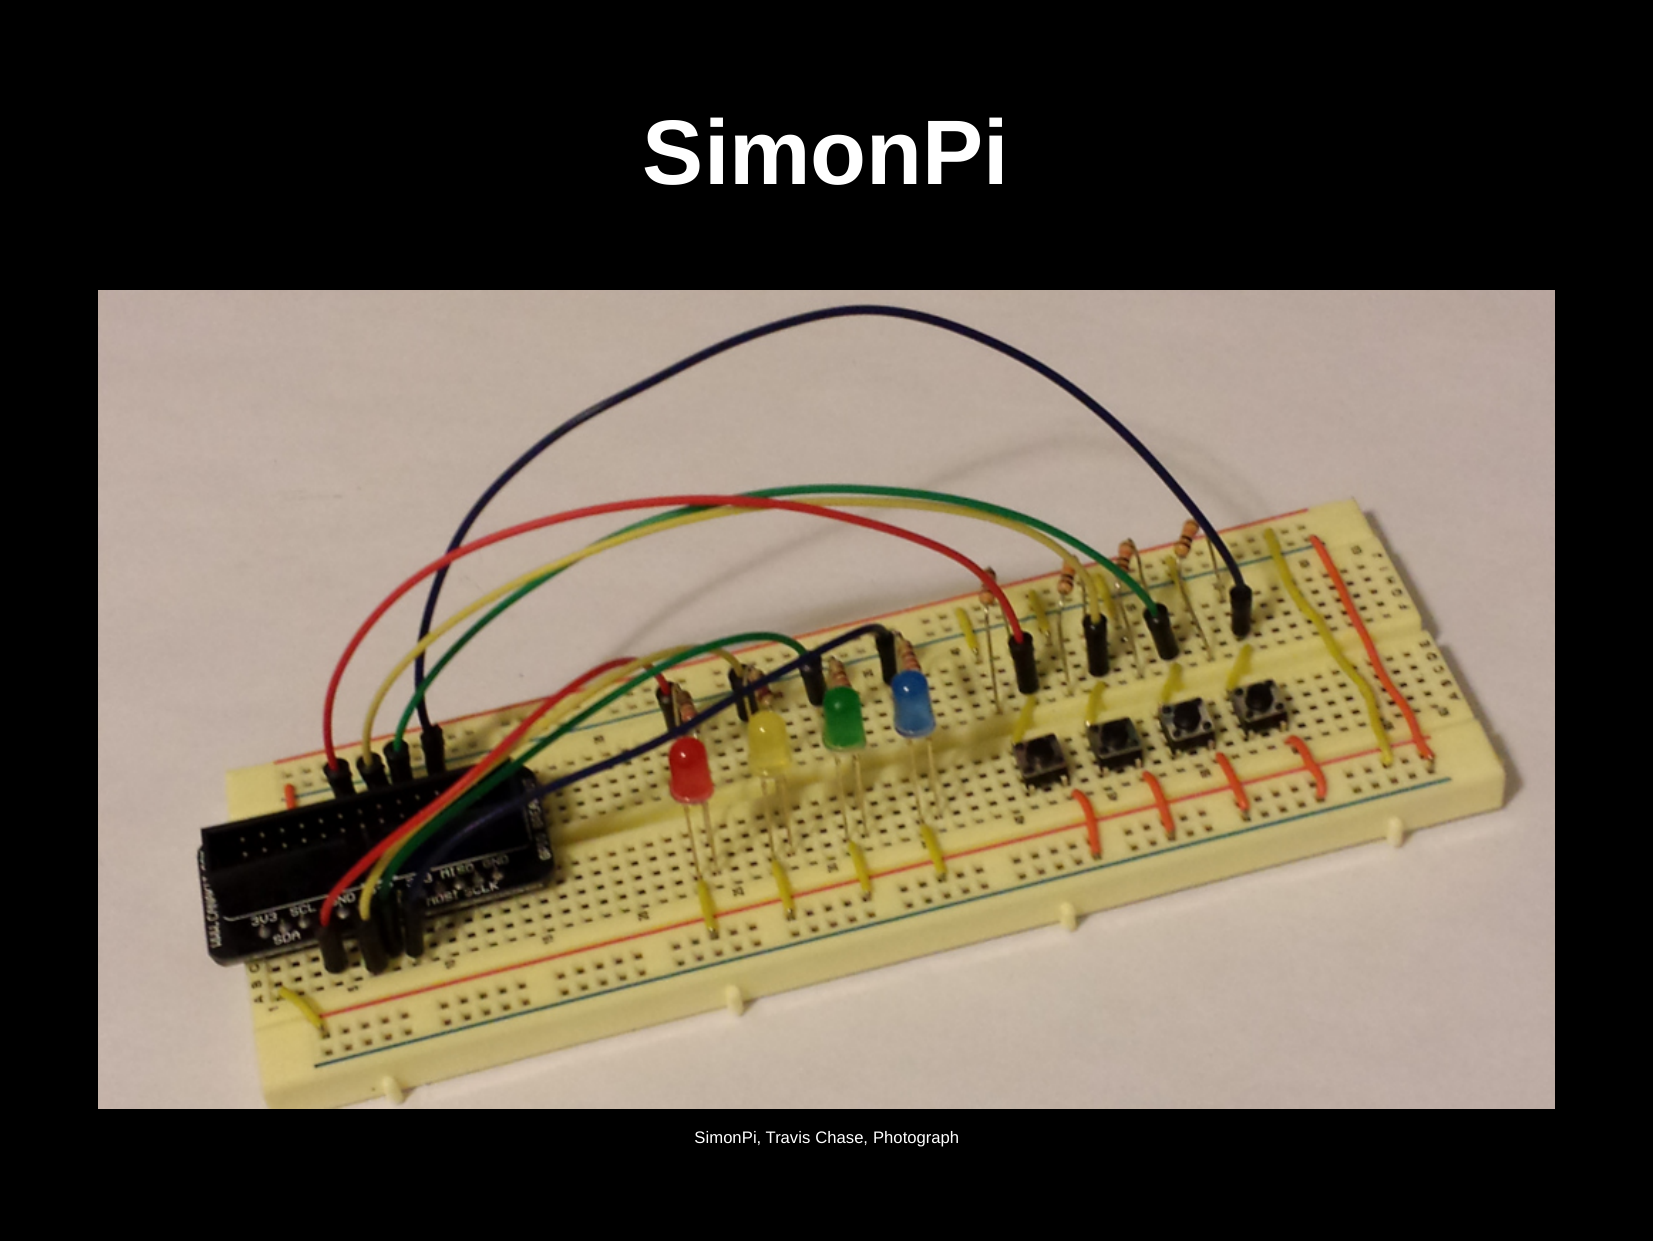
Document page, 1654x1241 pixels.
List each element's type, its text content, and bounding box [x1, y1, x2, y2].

title SimonPi [82, 49, 1571, 257]
text_box SimonPi, Travis Chase, Photograph [679, 1121, 976, 1156]
picture [98, 290, 1555, 1109]
